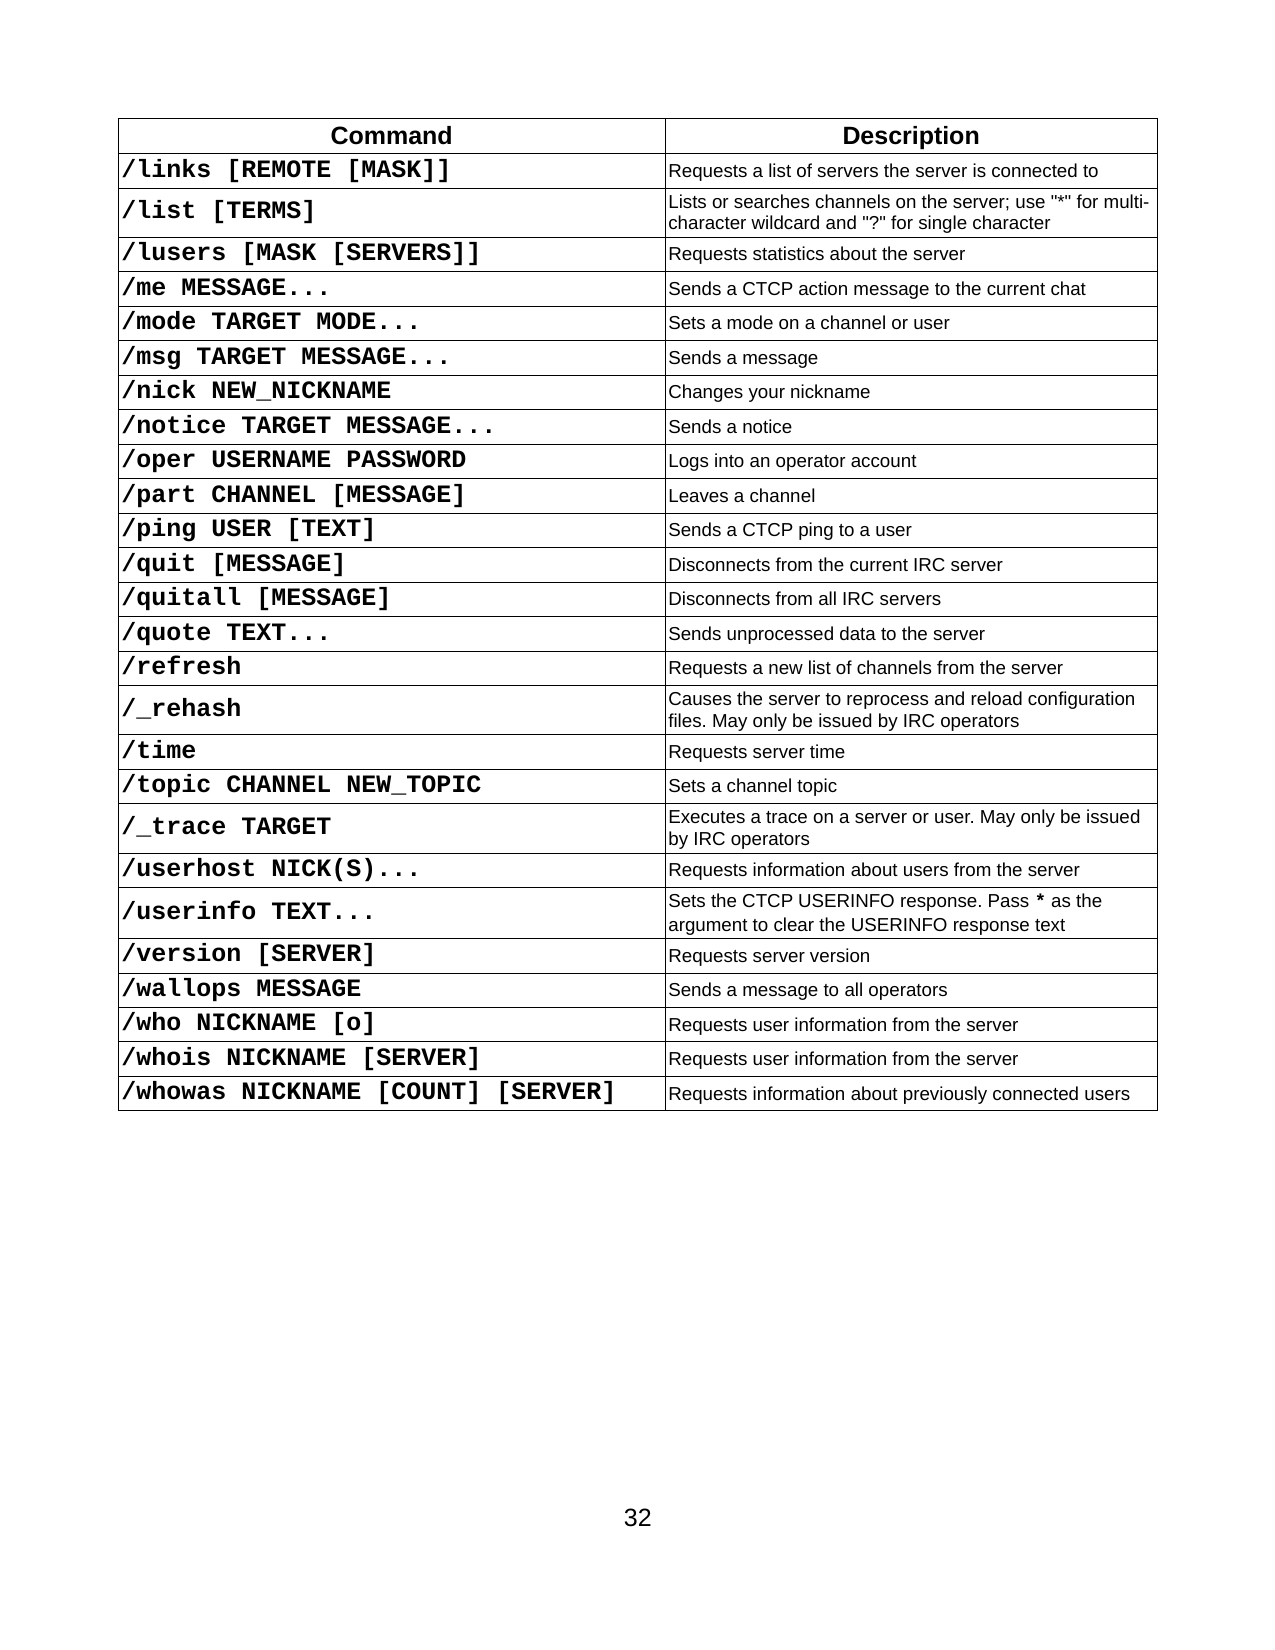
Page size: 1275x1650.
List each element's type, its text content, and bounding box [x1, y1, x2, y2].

table_cell Sends a notice [666, 410, 1157, 444]
table_cell /quitall [MESSAGE] [119, 583, 665, 616]
table_cell Sends a CTCP ping to a user [666, 514, 1157, 547]
table_cell /whowas NICKNAME [COUNT] [SERVER] [119, 1077, 665, 1110]
table_cell /quit [MESSAGE] [119, 548, 665, 582]
table_cell Logs into an operator account [666, 445, 1157, 478]
table_cell /list [TERMS] [119, 189, 665, 237]
table_cell Disconnects from all IRC servers [666, 583, 1157, 616]
table_cell Leaves a channel [666, 479, 1157, 513]
table_cell /version [SERVER] [119, 939, 665, 972]
table_cell /notice TARGET MESSAGE... [119, 410, 665, 444]
table_cell /_rehash [119, 686, 665, 734]
table_cell /quote TEXT... [119, 617, 665, 651]
table_cell /wallops MESSAGE [119, 974, 665, 1007]
table_cell /whois NICKNAME [SERVER] [119, 1042, 665, 1076]
table_cell Sets the CTCP USERINFO response. Pass * as the argument to clear the USERINFO response text [666, 888, 1157, 938]
table_cell /who NICKNAME [o] [119, 1008, 665, 1041]
table_cell /_trace TARGET [119, 804, 665, 852]
table_cell /userinfo TEXT... [119, 888, 665, 938]
table_cell /me MESSAGE... [119, 272, 665, 306]
table_cell Requests server time [666, 735, 1157, 769]
table_cell Requests statistics about the server [666, 238, 1157, 271]
table_cell /time [119, 735, 665, 769]
table_cell Requests a list of servers the server is connected to [666, 154, 1157, 187]
table_cell Requests server version [666, 939, 1157, 972]
table_cell /topic CHANNEL NEW_TOPIC [119, 770, 665, 803]
table_cell Requests user information from the server [666, 1042, 1157, 1076]
table_cell Sets a mode on a channel or user [666, 307, 1157, 340]
table_cell Sends unprocessed data to the server [666, 617, 1157, 651]
table_cell Requests a new list of channels from the server [666, 652, 1157, 685]
table_cell /ping USER [TEXT] [119, 514, 665, 547]
table_cell Changes your nickname [666, 376, 1157, 409]
table_cell Requests information about users from the server [666, 854, 1157, 887]
table_cell Causes the server to reprocess and reload configuration files. May only be issued by IRC operators [666, 686, 1157, 734]
table_cell /refresh [119, 652, 665, 685]
table_cell /msg TARGET MESSAGE... [119, 341, 665, 375]
table_cell /mode TARGET MODE... [119, 307, 665, 340]
table_cell Sets a channel topic [666, 770, 1157, 803]
table_cell /part CHANNEL [MESSAGE] [119, 479, 665, 513]
table_cell Sends a CTCP action message to the current chat [666, 272, 1157, 306]
table_cell Requests information about previously connected users [666, 1077, 1157, 1110]
table_cell /oper USERNAME PASSWORD [119, 445, 665, 478]
table_cell /links [REMOTE [MASK]] [119, 154, 665, 187]
table_cell /nick NEW_NICKNAME [119, 376, 665, 409]
table_header Command [119, 119, 665, 153]
table_cell Disconnects from the current IRC server [666, 548, 1157, 582]
table_cell Executes a trace on a server or user. May only be issued by IRC operators [666, 804, 1157, 852]
table_cell Lists or searches channels on the server; use "*" for multi-character wildcard and "?" for single character [666, 189, 1157, 237]
table_header Description [666, 119, 1157, 153]
table_cell /userhost NICK(S)... [119, 854, 665, 887]
table_cell /lusers [MASK [SERVERS]] [119, 238, 665, 271]
table_cell Requests user information from the server [666, 1008, 1157, 1041]
table_cell Sends a message to all operators [666, 974, 1157, 1007]
table_cell Sends a message [666, 341, 1157, 375]
